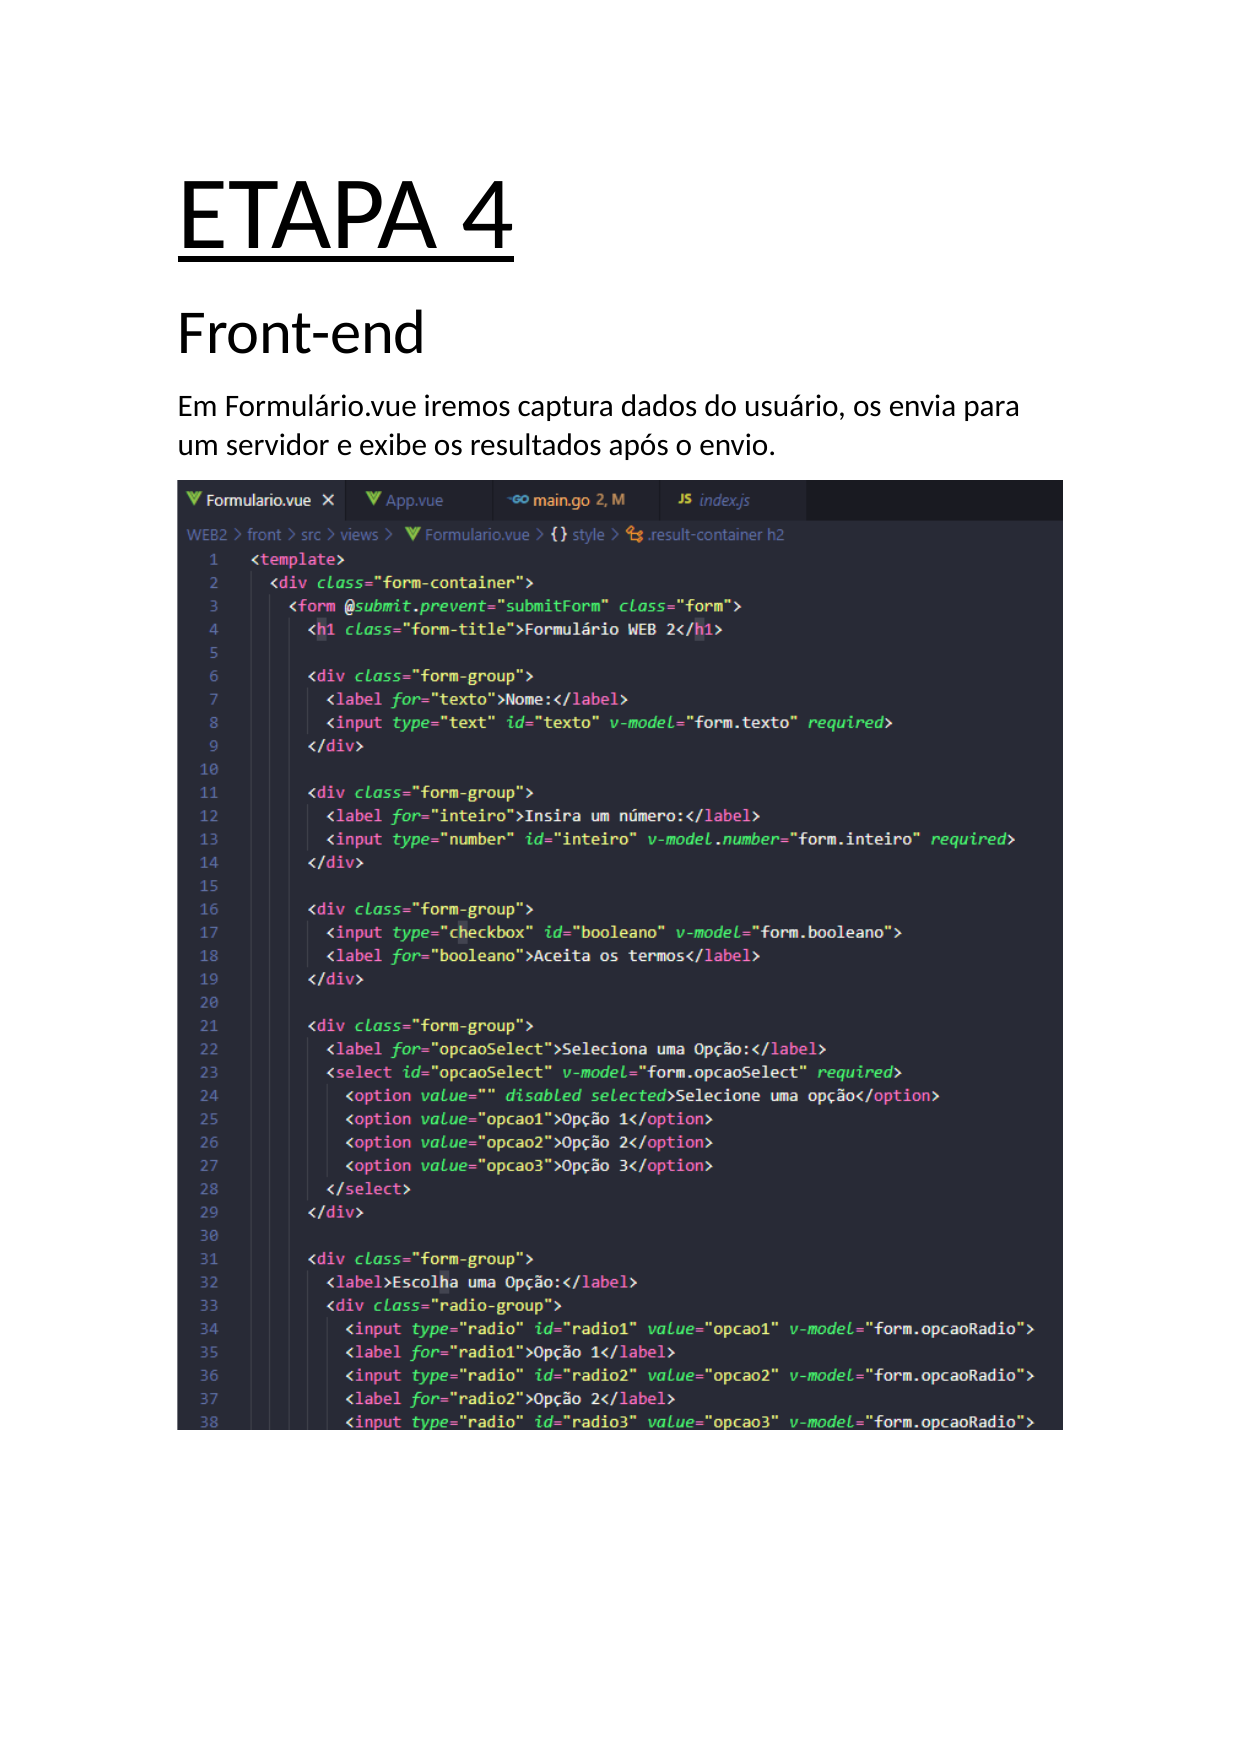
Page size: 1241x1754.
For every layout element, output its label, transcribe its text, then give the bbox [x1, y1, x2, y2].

text ETAPA 4 [177, 148, 1063, 275]
text Front-end [177, 293, 1063, 369]
text Em Formulário.vue iremos captura dados do usuário, os envia para um servidor e exibe os resultados após o envio. [177, 386, 1063, 463]
